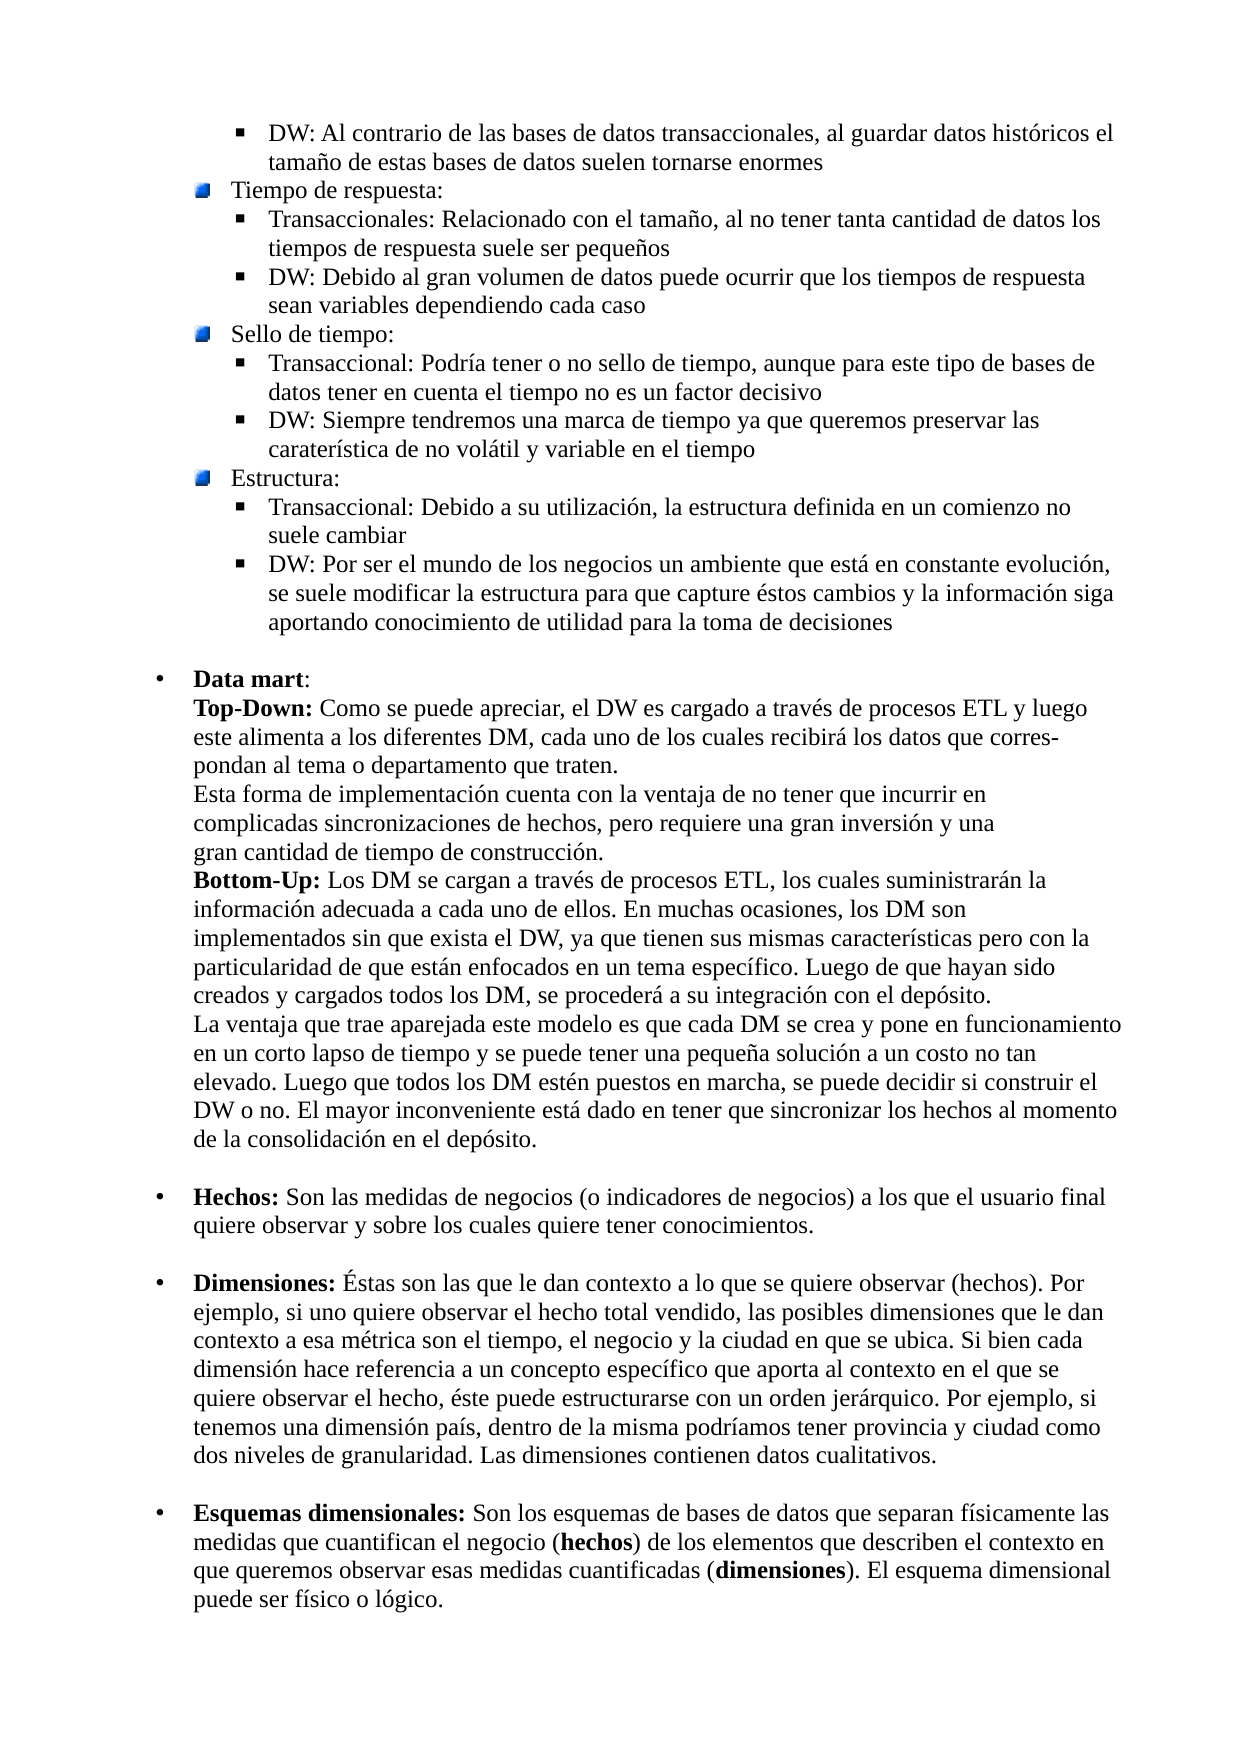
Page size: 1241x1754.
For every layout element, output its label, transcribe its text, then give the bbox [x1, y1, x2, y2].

list La ventaja que trae aparejada este modelo es que cada DM se crea y pone en funcionamiento en un corto lapso de tiempo y se puede tener una pequeña solución a un costo no tan elevado. Luego que todos los DM estén puestos en marcha, se puede decidir si construir el DW o no. El mayor inconveniente está dado en tener que sincronizar los hechos al momento de la consolidación en el depósito. [156, 1009, 1122, 1153]
list Esquemas dimensionales: Son los esquemas de bases de datos que separan físicamente las medidas que cuantifican el negocio (hechos) de los elementos que describen el contexto en que queremos observar esas medidas cuantificadas (dimensiones). El esquema dimensional puede ser físico o lógico. [156, 1498, 1122, 1613]
picture [194, 182, 210, 198]
list Transaccional: Debido a su utilización, la estructura definida en un comienzo no suele cambiar [231, 492, 1122, 549]
list gran cantidad de tiempo de construcción. [156, 837, 1122, 866]
list Tiempo de respuesta: [193, 176, 1122, 204]
list Dimensiones: Éstas son las que le dan contexto a lo que se quiere observar (hechos). Por ejemplo, si uno quiere observar el hecho total vendido, las posibles dimensiones que le dan contexto a esa métrica son el tiempo, el negocio y la ciudad en que se ubica. Si bien cada dimensión hace referencia a un concepto específico que aporta al contexto en el que se quiere observar el hecho, éste puede estructurarse con un orden jerárquico. Por ejemplo, si tenemos una dimensión país, dentro de la misma podríamos tener provincia y ciudad como dos niveles de granularidad. Las dimensiones contienen datos cualitativos. [156, 1268, 1122, 1469]
list complicadas sincronizaciones de hechos, pero requiere una gran inversión y una [156, 808, 1122, 837]
list creados y cargados todos los DM, se procederá a su integración con el depósito. [156, 981, 1122, 1009]
list pondan al tema o departamento que traten. [156, 751, 1122, 779]
list Hechos: Son las medidas de negocios (o indicadores de negocios) a los que el usuario final quiere observar y sobre los cuales quiere tener conocimientos. [156, 1182, 1122, 1239]
list Transaccionales: Relacionado con el tamaño, al no tener tanta cantidad de datos los tiempos de respuesta suele ser pequeños [231, 204, 1122, 262]
list DW: Debido al gran volumen de datos puede ocurrir que los tiempos de respuesta sean variables dependiendo cada caso [231, 262, 1122, 319]
list DW: Al contrario de las bases de datos transaccionales, al guardar datos históricos el tamaño de estas bases de datos suelen tornarse enormes [231, 118, 1122, 176]
list Data mart: [156, 664, 1122, 693]
list Estructura: [193, 463, 1122, 492]
list DW: Por ser el mundo de los negocios un ambiente que está en constante evolución, se suele modificar la estructura para que capture éstos cambios y la información siga aportando conocimiento de utilidad para la toma de decisiones [231, 549, 1122, 636]
list DW: Siempre tendremos una marca de tiempo ya que queremos preservar las caraterística de no volátil y variable en el tiempo [231, 406, 1122, 463]
list Top-Down: Como se puede apreciar, el DW es cargado a través de procesos ETL y luego este alimenta a los diferentes DM, cada uno de los cuales recibirá los datos que corres- [156, 693, 1122, 751]
picture [194, 469, 210, 486]
list Sello de tiempo: [193, 319, 1122, 348]
list Transaccional: Podría tener o no sello de tiempo, aunque para este tipo de bases de datos tener en cuenta el tiempo no es un factor decisivo [231, 348, 1122, 406]
picture [194, 325, 210, 342]
list Bottom-Up: Los DM se cargan a través de procesos ETL, los cuales suministrarán la información adecuada a cada uno de ellos. En muchas ocasiones, los DM son implementados sin que exista el DW, ya que tienen sus mismas características pero con la particularidad de que están enfocados en un tema específico. Luego de que hayan sido [156, 866, 1122, 981]
list Esta forma de implementación cuenta con la ventaja de no tener que incurrir en [156, 779, 1122, 808]
